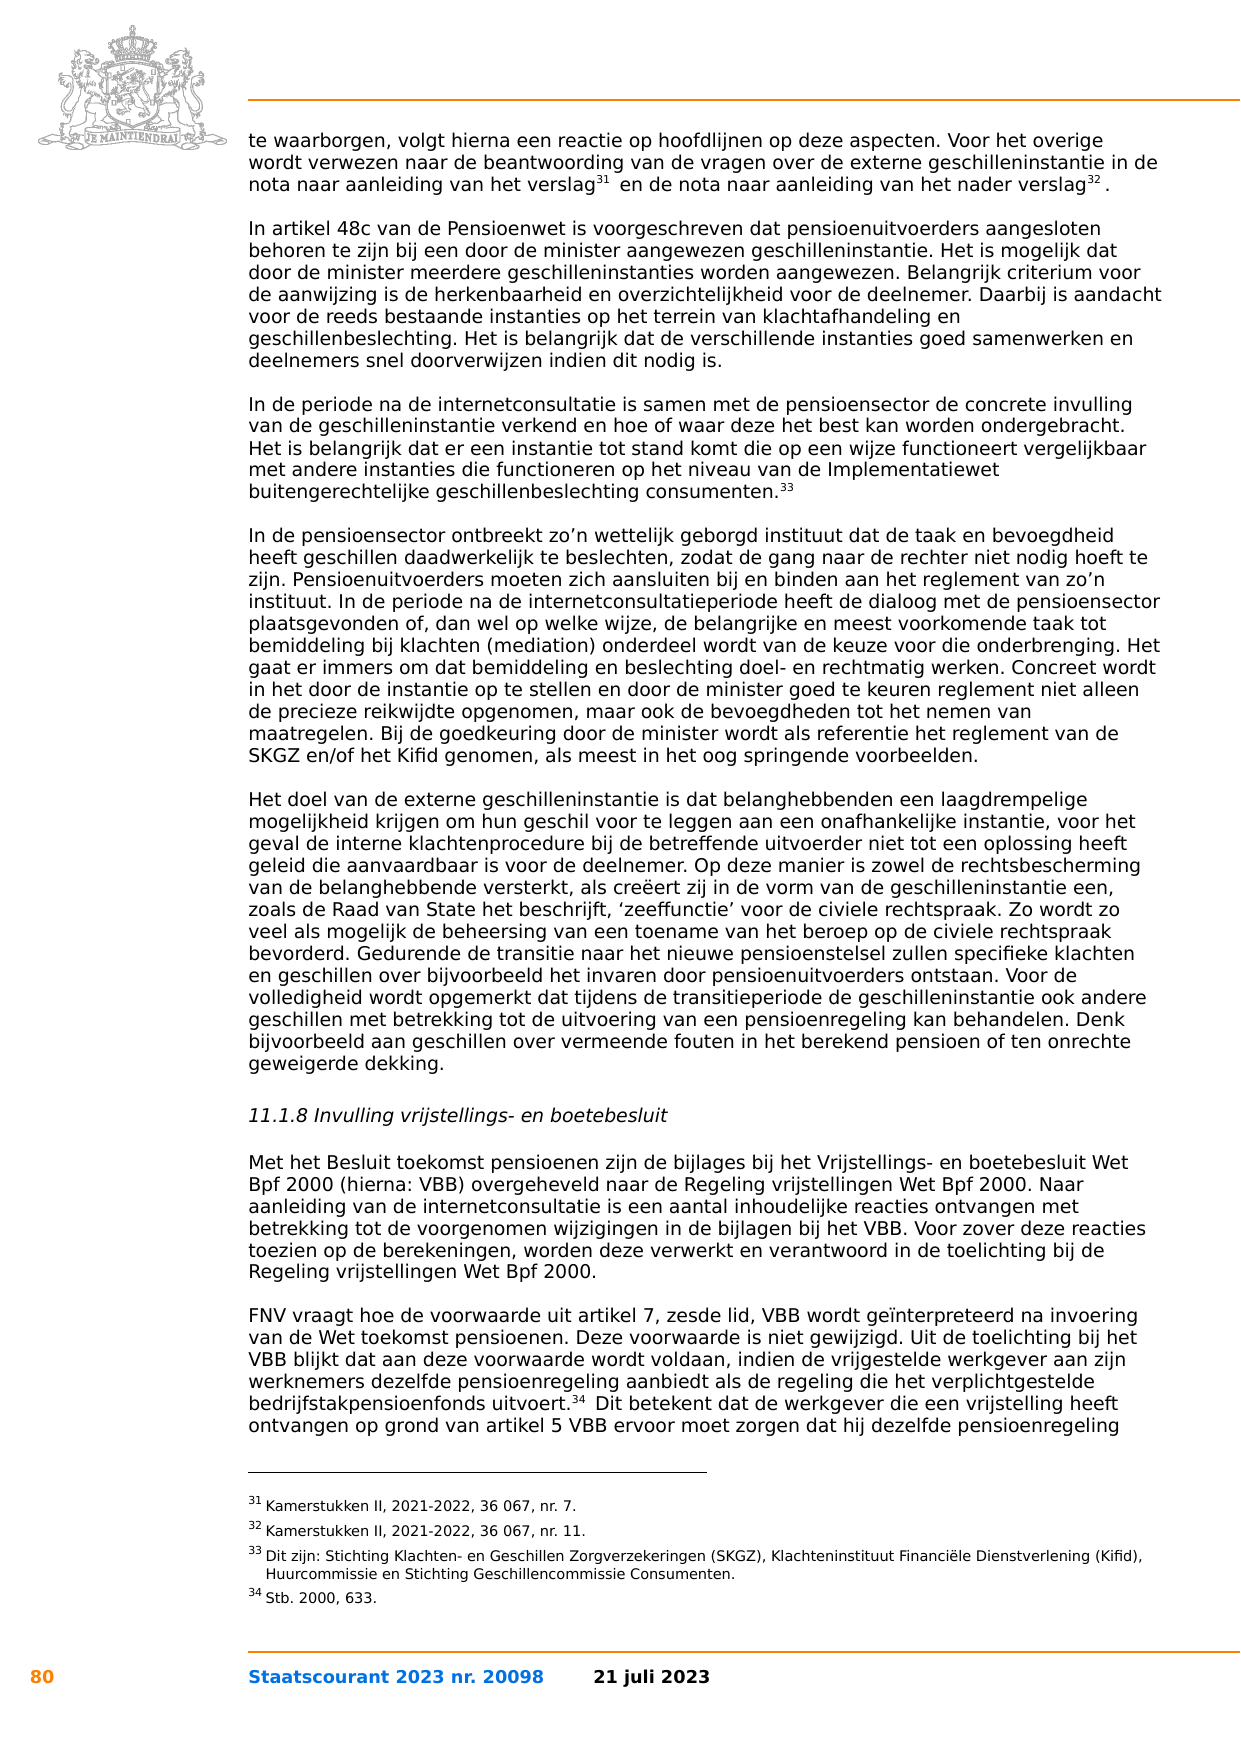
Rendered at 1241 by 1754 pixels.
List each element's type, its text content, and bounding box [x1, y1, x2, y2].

text Het doel van de externe geschilleninstantie is dat belanghebbenden een laagdrempelige mogelijkheid krijgen om hun geschil voor te leggen aan een onafhankelijke instantie, voor het geval de interne klachtenprocedure bij de betreffende uitvoerder niet tot een oplossing heeft geleid die aanvaardbaar is voor de deelnemer. Op deze manier is zowel de rechtsbescherming van de belanghebbende versterkt, als creëert zij in de vorm van de geschilleninstantie een, zoals de Raad van State het beschrijft, ‘zeeffunctie’ voor de civiele rechtspraak. Zo wordt zo veel als mogelijk de beheersing van een toename van het beroep op de civiele rechtspraak bevorderd. Gedurende de transitie naar het nieuwe pensioenstelsel zullen specifieke klachten en geschillen over bijvoorbeeld het invaren door pensioenuitvoerders ontstaan. Voor de volledigheid wordt opgemerkt dat tijdens de transitieperiode de geschilleninstantie ook andere geschillen met betrekking tot de uitvoering van een pensioenregeling kan behandelen. Denk bijvoorbeeld aan geschillen over vermeende fouten in het berekend pensioen of ten onrechte geweigerde dekking. [248, 789, 1163, 1074]
text In de periode na de internetconsultatie is samen met de pensioensector de concrete invulling van de geschilleninstantie verkend en hoe of waar deze het best kan worden ondergebracht. Het is belangrijk dat er een instantie tot stand komt die op een wijze functioneert vergelijkbaar met andere instanties die functioneren op het niveau van de Implementatiewet buitengerechtelijke geschillenbeslechting consumenten. [248, 393, 1163, 503]
text te waarborgen, volgt hierna een reactie op hoofdlijnen op deze aspecten. Voor het overige wordt verwezen naar de beantwoording van de vragen over de externe geschilleninstantie in de nota naar aanleiding van het verslag en de nota naar aanleiding van het nader verslag. [248, 130, 1163, 196]
text Dit zijn: Stichting Klachten- en Geschillen Zorgverzekeringen (SKGZ), Klachteninstituut Financiële Dienstverlening (Kifid), Huurcommissie en Stichting Geschillencommissie Consumenten. [248, 1544, 1163, 1583]
text Met het Besluit toekomst pensioenen zijn de bijlages bij het Vrijstellings- en boetebesluit Wet Bpf 2000 (hierna: VBB) overgeheveld naar de Regeling vrijstellingen Wet Bpf 2000. Naar aanleiding van de internetconsultatie is een aantal inhoudelijke reacties ontvangen met betrekking tot de voorgenomen wijzigingen in de bijlagen bij het VBB. Voor zover deze reacties toezien op de berekeningen, worden deze verwerkt en verantwoord in de toelichting bij de Regeling vrijstellingen Wet Bpf 2000. [248, 1152, 1163, 1283]
text Kamerstukken II, 2021-2022, 36 067, nr. 11. [248, 1519, 1163, 1541]
text In de pensioensector ontbreekt zo’n wettelijk geborgd instituut dat de taak en bevoegdheid heeft geschillen daadwerkelijk te beslechten, zodat de gang naar de rechter niet nodig hoeft te zijn. Pensioenuitvoerders moeten zich aansluiten bij en binden aan het reglement van zo’n instituut. In de periode na de internetconsultatieperiode heeft de dialoog met de pensioensector plaatsgevonden of, dan wel op welke wijze, de belangrijke en meest voorkomende taak tot bemiddeling bij klachten (mediation) onderdeel wordt van de keuze voor die onderbrenging. Het gaat er immers om dat bemiddeling en beslechting doel- en rechtmatig werken. Concreet wordt in het door de instantie op te stellen en door de minister goed te keuren reglement niet alleen de precieze reikwijdte opgenomen, maar ook de bevoegdheden tot het nemen van maatregelen. Bij de goedkeuring door de minister wordt als referentie het reglement van de SKGZ en/of het Kifid genomen, als meest in het oog springende voorbeelden. [248, 525, 1163, 767]
text Stb. 2000, 633. [248, 1586, 1163, 1608]
picture [38, 25, 227, 150]
text FNV vraagt hoe de voorwaarde uit artikel 7, zesde lid, VBB wordt geïnterpreteerd na invoering van de Wet toekomst pensioenen. Deze voorwaarde is niet gewijzigd. Uit de toelichting bij het VBB blijkt dat aan deze voorwaarde wordt voldaan, indien de vrijgestelde werkgever aan zijn werknemers dezelfde pensioenregeling aanbiedt als de regeling die het verplichtgestelde bedrijfstakpensioenfonds uitvoert. Dit betekent dat de werkgever die een vrijstelling heeft ontvangen op grond van artikel 5 VBB ervoor moet zorgen dat hij dezelfde pensioenregeling [248, 1305, 1163, 1437]
text In artikel 48c van de Pensioenwet is voorgeschreven dat pensioenuitvoerders aangesloten behoren te zijn bij een door de minister aangewezen geschilleninstantie. Het is mogelijk dat door de minister meerdere geschilleninstanties worden aangewezen. Belangrijk criterium voor de aanwijzing is de herkenbaarheid en overzichtelijkheid voor de deelnemer. Daarbij is aandacht voor de reeds bestaande instanties op het terrein van klachtafhandeling en geschillenbeslechting. Het is belangrijk dat de verschillende instanties goed samenwerken en deelnemers snel doorverwijzen indien dit nodig is. [248, 218, 1163, 372]
text Kamerstukken II, 2021-2022, 36 067, nr. 7. [248, 1494, 1163, 1516]
subtitle 11.1.8 Invulling vrijstellings- en boetebesluit [248, 1104, 1163, 1127]
